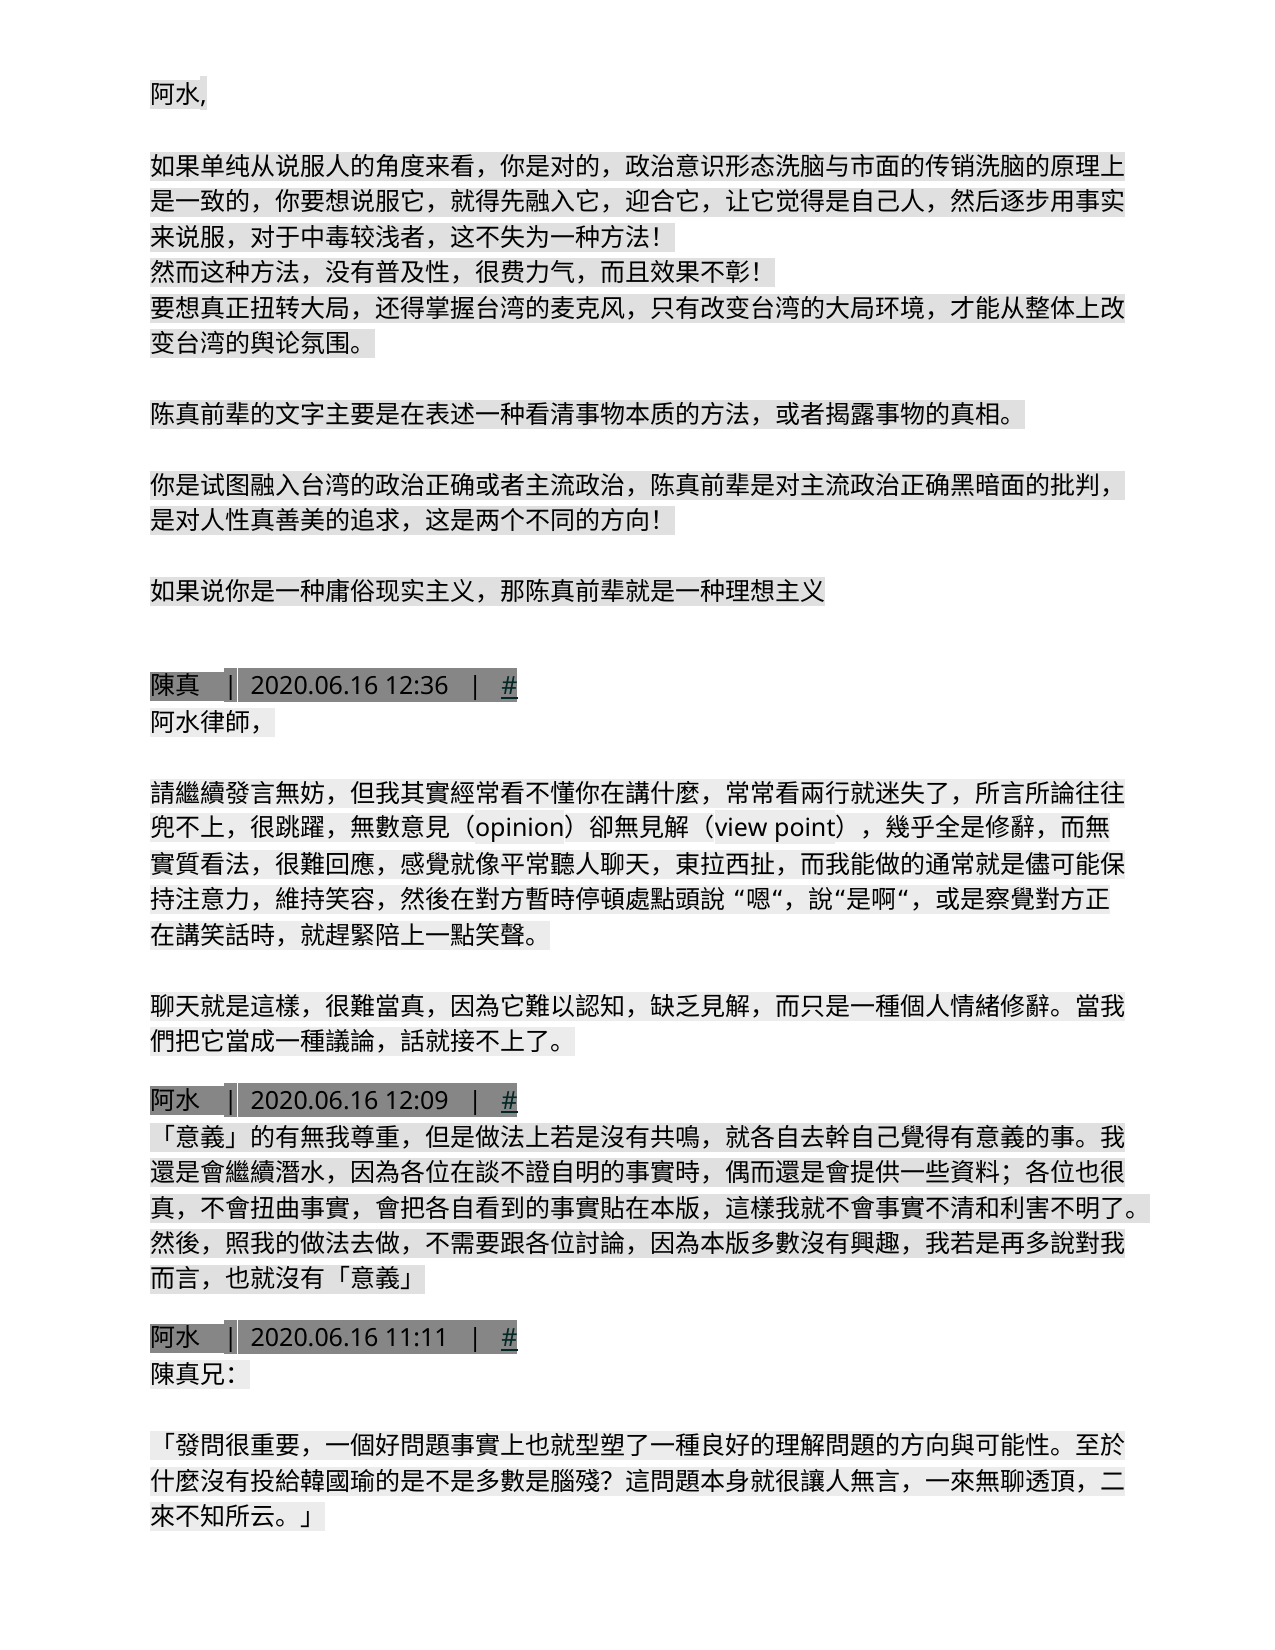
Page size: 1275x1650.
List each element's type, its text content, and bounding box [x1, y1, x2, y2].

text 阿水 | 2020.06.16 12:09 | # [150, 1081, 1125, 1117]
text 陳真兄： 「發問很重要，一個好問題事實上也就型塑了一種良好的理解問題的方向與可能性。至於什麼沒有投給韓國瑜的是不是多數是腦殘？這問題本身就很讓人無言，一來無聊透頂，二來不知所云。」 [150, 1354, 1125, 1567]
text 阿水 | 2020.06.16 11:11 | # [150, 1319, 1125, 1354]
text 阿水律師， 請繼續發言無妨，但我其實經常看不懂你在講什麼，常常看兩行就迷失了，所言所論往往兜不上，很跳躍，無數意見（opinion）卻無見解（view point），幾乎全是修辭，而無實質看法，很難回應，感覺就像平常聽人聊天，東拉西扯，而我能做的通常就是儘可能保持注意力，維持笑容，然後在對方暫時停頓處點頭說 “嗯“，說“是啊“，或是察覺對方正在講笑話時，就趕緊陪上一點笑聲。 聊天就是這樣，很難當真，因為它難以認知，缺乏見解，而只是一種個人情緒修辭。當我們把它當成一種議論，話就接不上了。 [150, 702, 1125, 1056]
text 陳真 | 2020.06.16 12:36 | # [150, 667, 1125, 702]
text 「意義」的有無我尊重，但是做法上若是沒有共鳴，就各自去幹自己覺得有意義的事。我還是會繼續潛水，因為各位在談不證自明的事實時，偶而還是會提供一些資料；各位也很真，不會扭曲事實，會把各自看到的事實貼在本版，這樣我就不會事實不清和利害不明了。然後，照我的做法去做，不需要跟各位討論，因為本版多數沒有興趣，我若是再多說對我而言，也就沒有「意義」 [150, 1117, 1125, 1294]
text 阿水, 如果单纯从说服人的角度来看，你是对的，政治意识形态洗脑与市面的传销洗脑的原理上是一致的，你要想说服它，就得先融入它，迎合它，让它觉得是自己人，然后逐步用事实来说服，对于中毒较浅者，这不失为一种方法！ 然而这种方法，没有普及性，很费力气，而且效果不彰！ 要想真正扭转大局，还得掌握台湾的麦克风，只有改变台湾的大局环境，才能从整体上改变台湾的舆论氛围。 陈真前辈的文字主要是在表述一种看清事物本质的方法，或者揭露事物的真相。 你是试图融入台湾的政治正确或者主流政治，陈真前辈是对主流政治正确黑暗面的批判，是对人性真善美的追求，这是两个不同的方向！ 如果说你是一种庸俗现实主义，那陈真前辈就是一种理想主义 [150, 75, 1125, 642]
